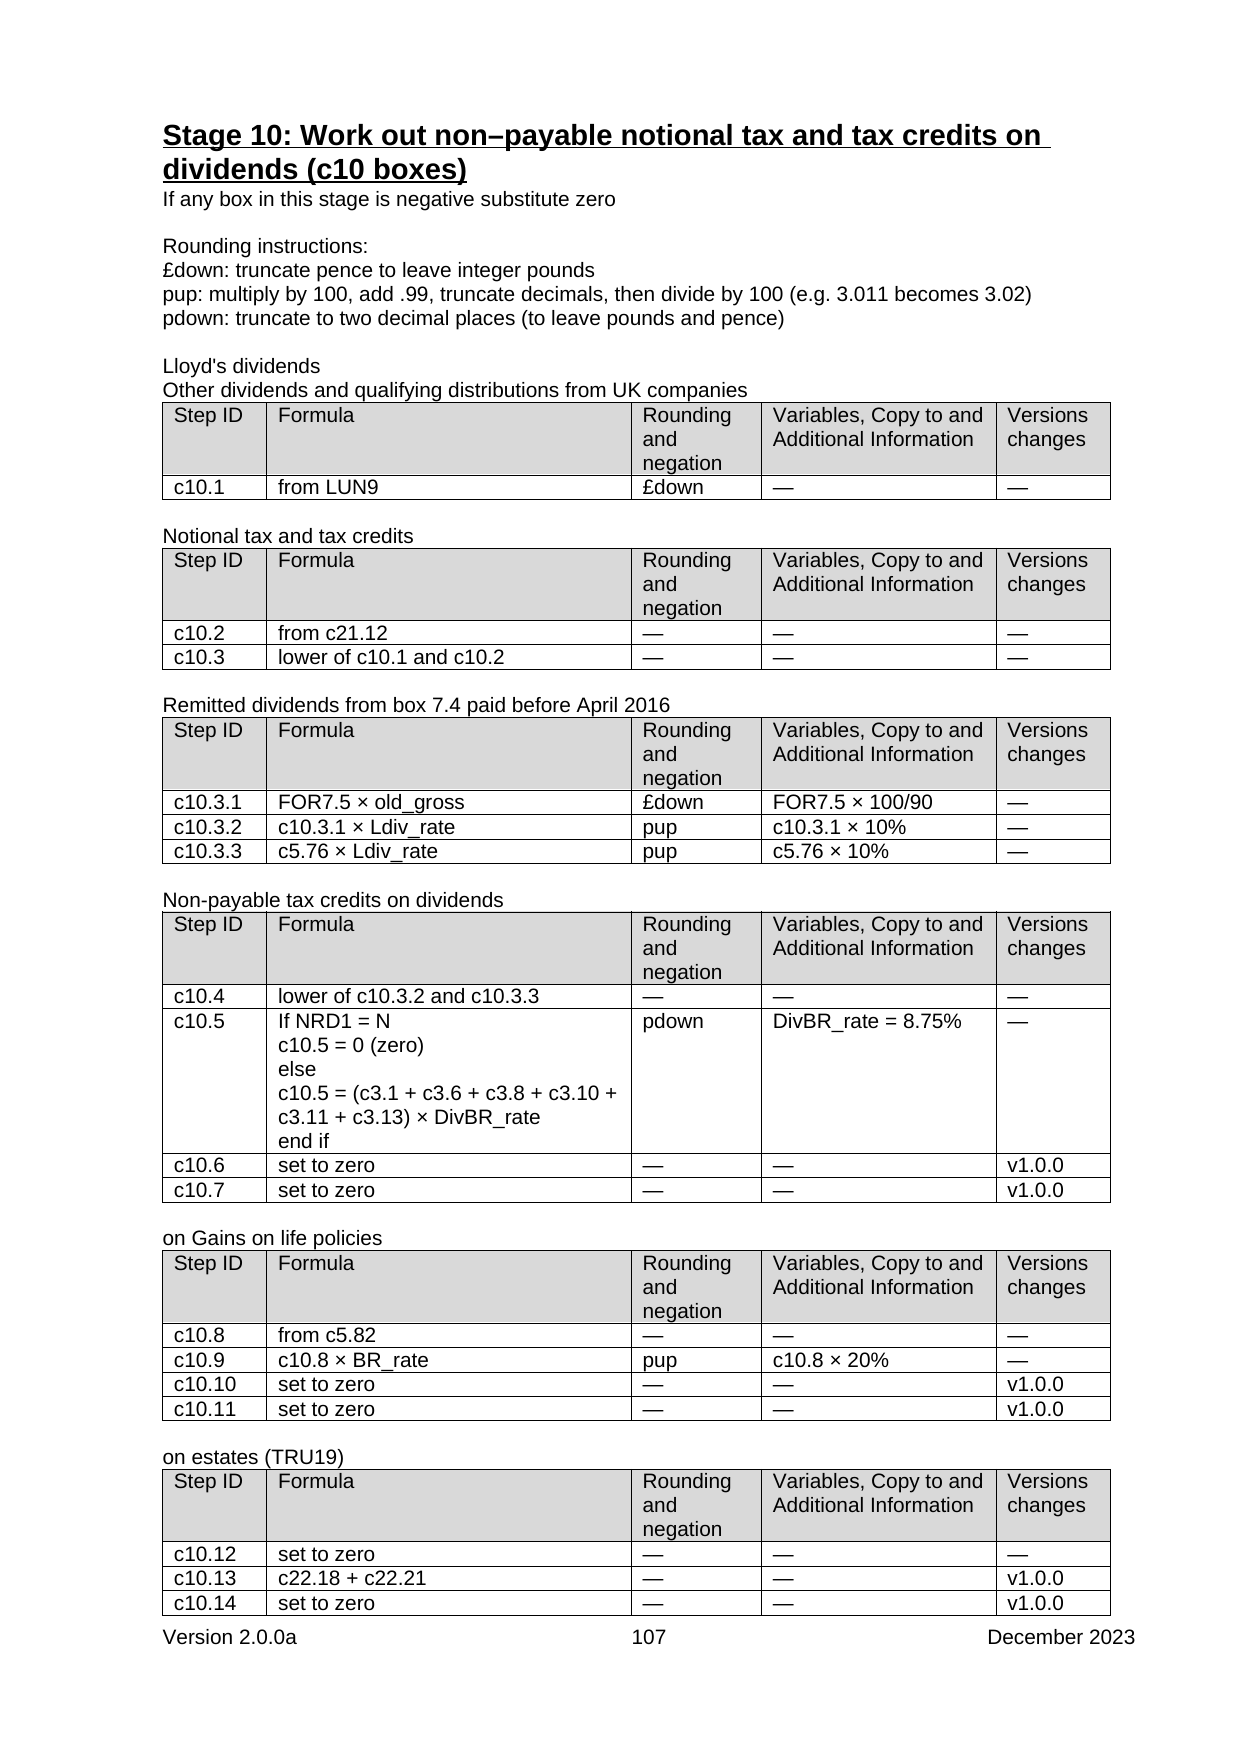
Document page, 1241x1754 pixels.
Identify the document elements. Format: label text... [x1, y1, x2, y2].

table_cell c22.18 + c22.21 [267, 1567, 631, 1590]
table_cell — [632, 1591, 761, 1614]
table_cell — [997, 791, 1110, 814]
table_cell FOR7.5 × old_gross [267, 791, 631, 814]
text Other dividends and qualifying distributions from UK companies [162, 378, 1135, 402]
table_cell c5.76 × Ldiv_rate [267, 840, 631, 863]
table_cell — [632, 1154, 761, 1177]
table_cell c10.11 [163, 1397, 266, 1420]
table_header Rounding and negation [632, 718, 761, 789]
table_cell v1.0.0 [997, 1373, 1110, 1396]
table_header Versions changes [997, 549, 1110, 620]
table_cell — [997, 645, 1110, 669]
table_cell c10.9 [163, 1348, 266, 1371]
table_cell pdown [632, 1009, 761, 1153]
table_cell — [762, 645, 996, 669]
table_cell — [762, 1567, 996, 1590]
text pdown: truncate to two decimal places (to leave pounds and pence) [162, 306, 1135, 330]
table_header Rounding and negation [632, 403, 761, 474]
table_header Variables, Copy to and Additional Information [762, 1470, 996, 1541]
table_cell — [997, 985, 1110, 1008]
table_header Formula [267, 1251, 631, 1322]
table_cell c10.1 [163, 476, 266, 499]
table_cell — [632, 1178, 761, 1202]
table_cell FOR7.5 × 100/90 [762, 791, 996, 814]
table_cell from c21.12 [267, 621, 631, 644]
table_cell v1.0.0 [997, 1567, 1110, 1590]
table_cell v1.0.0 [997, 1397, 1110, 1420]
table_cell — [632, 1373, 761, 1396]
table_cell c10.7 [163, 1178, 266, 1202]
table_header Step ID [163, 913, 266, 984]
table_cell v1.0.0 [997, 1154, 1110, 1177]
table_cell c10.13 [163, 1567, 266, 1590]
text Non-payable tax credits on dividends [162, 887, 1135, 911]
table_header Variables, Copy to and Additional Information [762, 1251, 996, 1322]
table_header Variables, Copy to and Additional Information [762, 549, 996, 620]
table_cell lower of c10.1 and c10.2 [267, 645, 631, 669]
table_cell — [762, 1178, 996, 1202]
text on estates (TRU19) [162, 1445, 1135, 1469]
table_cell — [997, 840, 1110, 863]
table_cell c10.3.1 × Ldiv_rate [267, 815, 631, 838]
table_header Formula [267, 403, 631, 474]
table_cell set to zero [267, 1154, 631, 1177]
table_cell c10.8 [163, 1324, 266, 1347]
text on Gains on life policies [162, 1226, 1135, 1250]
table_cell — [632, 645, 761, 669]
table_cell — [997, 1009, 1110, 1153]
table_cell c10.3.3 [163, 840, 266, 863]
table_cell c10.8 × 20% [762, 1348, 996, 1371]
text Lloyd's dividends [162, 354, 1135, 378]
table_cell — [997, 1324, 1110, 1347]
table_header Rounding and negation [632, 1470, 761, 1541]
table_header Versions changes [997, 1251, 1110, 1322]
table_header Formula [267, 718, 631, 789]
table_header Variables, Copy to and Additional Information [762, 913, 996, 984]
text Rounding instructions: [162, 234, 1135, 258]
table_header Formula [267, 913, 631, 984]
table_cell — [632, 1542, 761, 1566]
table_cell c10.3.1 × 10% [762, 815, 996, 838]
table_cell — [997, 476, 1110, 499]
table_cell — [632, 1397, 761, 1420]
table_cell pup [632, 815, 761, 838]
table_cell c10.14 [163, 1591, 266, 1614]
table_cell — [762, 1542, 996, 1566]
table_header Versions changes [997, 403, 1110, 474]
table_cell — [632, 1567, 761, 1590]
table_cell set to zero [267, 1373, 631, 1396]
text £down: truncate pence to leave integer pounds [162, 258, 1135, 282]
table_cell — [997, 1542, 1110, 1566]
text Remitted dividends from box 7.4 paid before April 2016 [162, 693, 1135, 717]
table_header Step ID [163, 403, 266, 474]
table_cell set to zero [267, 1542, 631, 1566]
table_cell from LUN9 [267, 476, 631, 499]
table_cell set to zero [267, 1591, 631, 1614]
table_cell £down [632, 791, 761, 814]
table_cell v1.0.0 [997, 1591, 1110, 1614]
table_cell c10.4 [163, 985, 266, 1008]
subtitle Stage 10: Work out non–payable notional tax and tax credits on dividends (c10 boxes) [162, 117, 1135, 186]
table_cell — [997, 815, 1110, 838]
table_cell — [632, 621, 761, 644]
table_header Step ID [163, 718, 266, 789]
table_cell £down [632, 476, 761, 499]
table_cell v1.0.0 [997, 1178, 1110, 1202]
table_cell c10.10 [163, 1373, 266, 1396]
table_header Versions changes [997, 718, 1110, 789]
table_cell — [762, 1324, 996, 1347]
text If any box in this stage is negative substitute zero [162, 186, 1135, 210]
table_header Variables, Copy to and Additional Information [762, 718, 996, 789]
text Notional tax and tax credits [162, 523, 1135, 547]
table_cell DivBR_rate = 8.75% [762, 1009, 996, 1153]
table_cell — [762, 1373, 996, 1396]
table_header Formula [267, 549, 631, 620]
table_cell — [762, 1397, 996, 1420]
table_cell c10.3.1 [163, 791, 266, 814]
table_header Step ID [163, 1251, 266, 1322]
table_cell — [762, 476, 996, 499]
table_cell — [997, 1348, 1110, 1371]
table_cell — [632, 985, 761, 1008]
table_cell c10.12 [163, 1542, 266, 1566]
table_cell c10.5 [163, 1009, 266, 1153]
table_header Rounding and negation [632, 913, 761, 984]
table_cell set to zero [267, 1397, 631, 1420]
table_cell — [762, 1591, 996, 1614]
table_cell — [762, 1154, 996, 1177]
table_header Variables, Copy to and Additional Information [762, 403, 996, 474]
table_cell — [632, 1324, 761, 1347]
table_cell — [997, 621, 1110, 644]
table_cell lower of c10.3.2 and c10.3.3 [267, 985, 631, 1008]
table_header Step ID [163, 1470, 266, 1541]
table_header Step ID [163, 549, 266, 620]
table_cell set to zero [267, 1178, 631, 1202]
table_cell c10.3.2 [163, 815, 266, 838]
table_header Rounding and negation [632, 1251, 761, 1322]
table_cell c10.2 [163, 621, 266, 644]
text pup: multiply by 100, add .99, truncate decimals, then divide by 100 (e.g. 3.011 becomes 3.02) [162, 282, 1135, 306]
table_header Versions changes [997, 1470, 1110, 1541]
table_cell pup [632, 1348, 761, 1371]
table_header Versions changes [997, 913, 1110, 984]
table_cell If NRD1 = N c10.5 = 0 (zero) else c10.5 = (c3.1 + c3.6 + c3.8 + c3.10 + c3.11 + c3.13) × DivBR_rate end if [267, 1009, 631, 1153]
table_cell c10.6 [163, 1154, 266, 1177]
table_cell c5.76 × 10% [762, 840, 996, 863]
table_cell c10.3 [163, 645, 266, 669]
table_cell from c5.82 [267, 1324, 631, 1347]
table_cell pup [632, 840, 761, 863]
table_cell — [762, 621, 996, 644]
table_cell — [762, 985, 996, 1008]
table_cell c10.8 × BR_rate [267, 1348, 631, 1371]
table_header Rounding and negation [632, 549, 761, 620]
table_header Formula [267, 1470, 631, 1541]
